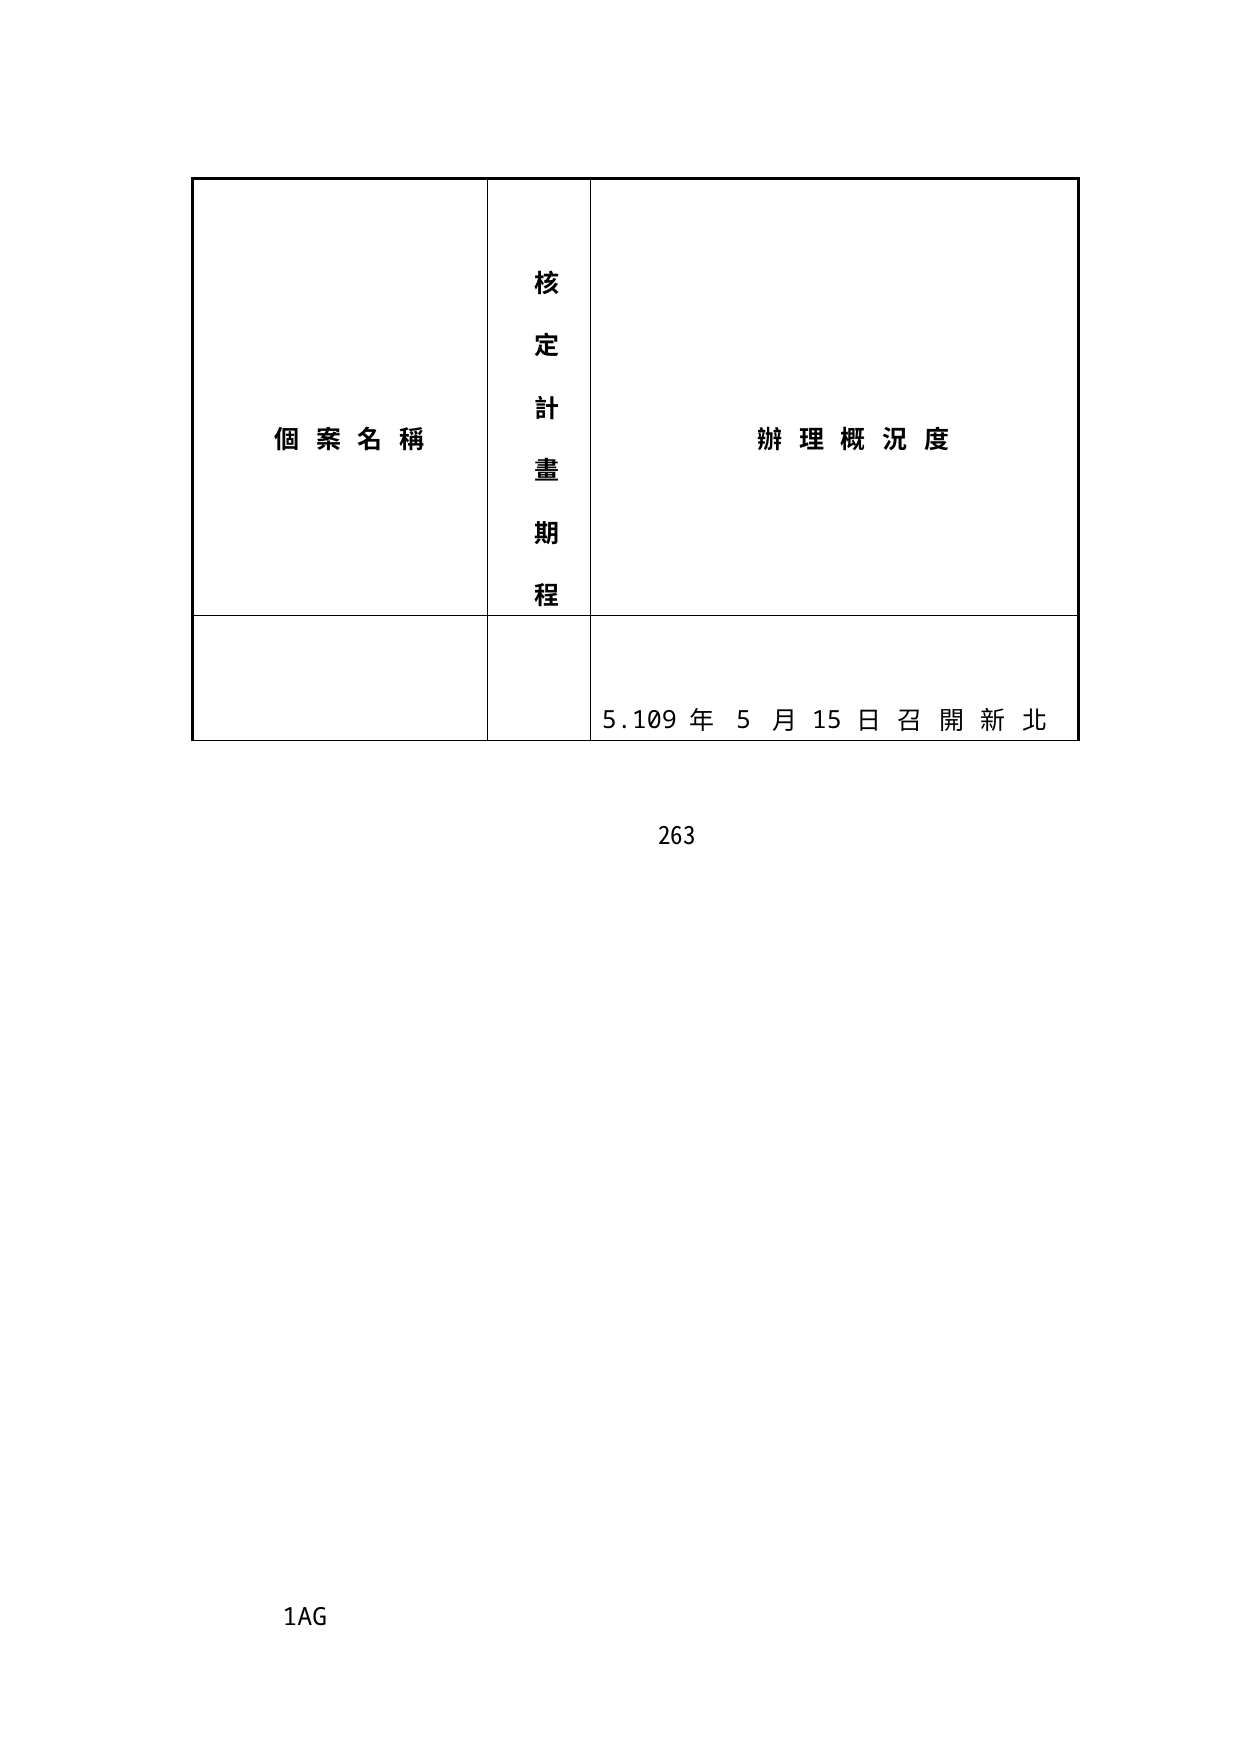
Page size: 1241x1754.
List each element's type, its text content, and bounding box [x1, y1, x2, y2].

table_header 辦理概況度 [591, 180, 1077, 615]
table_cell [194, 616, 487, 740]
table_cell [488, 616, 590, 740]
table_header 核定計畫期程 [488, 180, 590, 615]
table_header 個案名稱 [194, 180, 487, 615]
table_cell 5.109年5月15日召開新北 [591, 616, 1077, 740]
